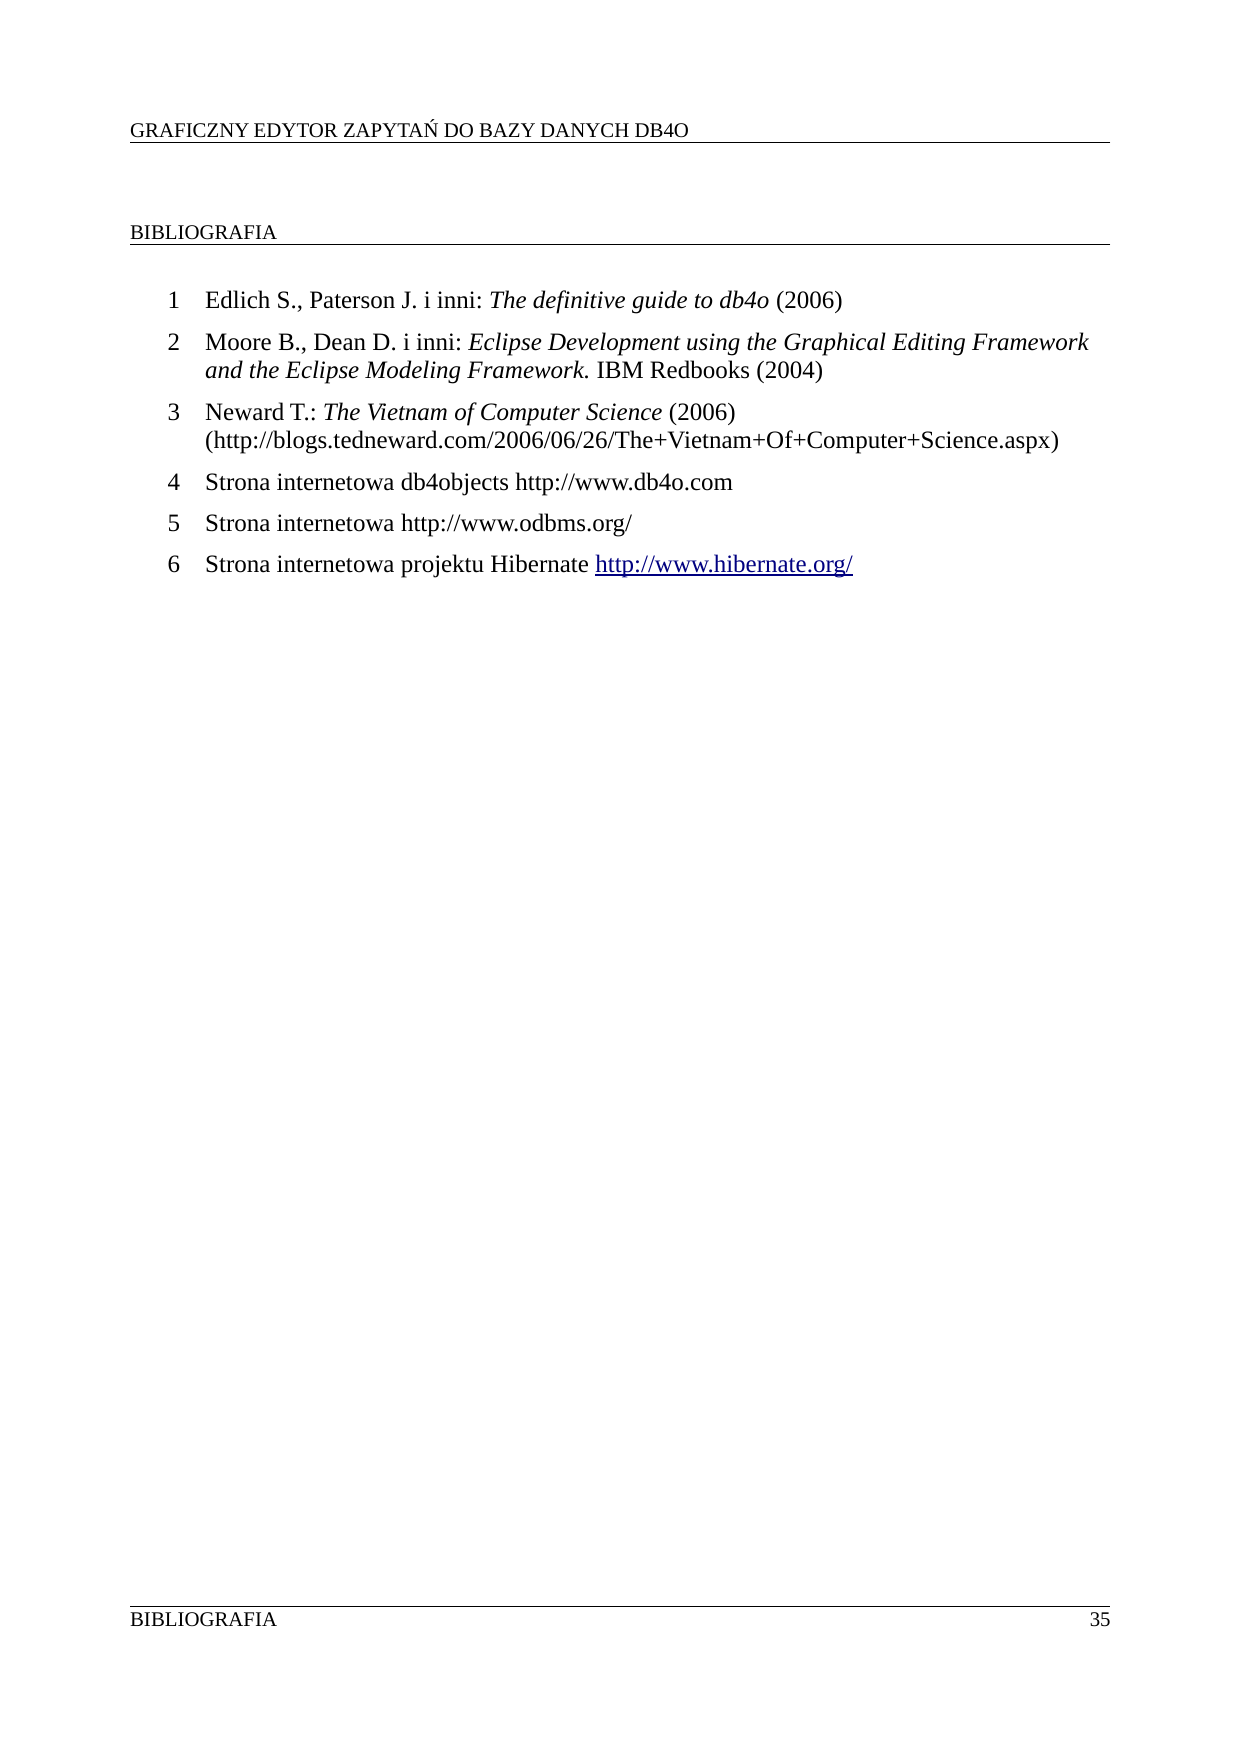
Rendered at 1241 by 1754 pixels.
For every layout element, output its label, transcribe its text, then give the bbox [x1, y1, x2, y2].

list Strona internetowa projektu Hibernate http://www.hibernate.org/ [167, 549, 1110, 578]
list Edlich S., Paterson J. i inni: The definitive guide to db4o (2006) [167, 286, 1110, 314]
subtitle BIBLIOGRAFIA [130, 220, 1110, 244]
list Strona internetowa db4objects http://www.db4o.com [167, 467, 1110, 496]
list Moore B., Dean D. i inni: Eclipse Development using the Graphical Editing Framework and the Eclipse Modeling Framework. IBM Redbooks (2004) [167, 327, 1110, 384]
list Strona internetowa http://www.odbms.org/ [167, 508, 1110, 537]
list Neward T.: The Vietnam of Computer Science (2006) (http://blogs.tedneward.com/2006/06/26/The+Vietnam+Of+Computer+Science.aspx) [167, 397, 1110, 454]
